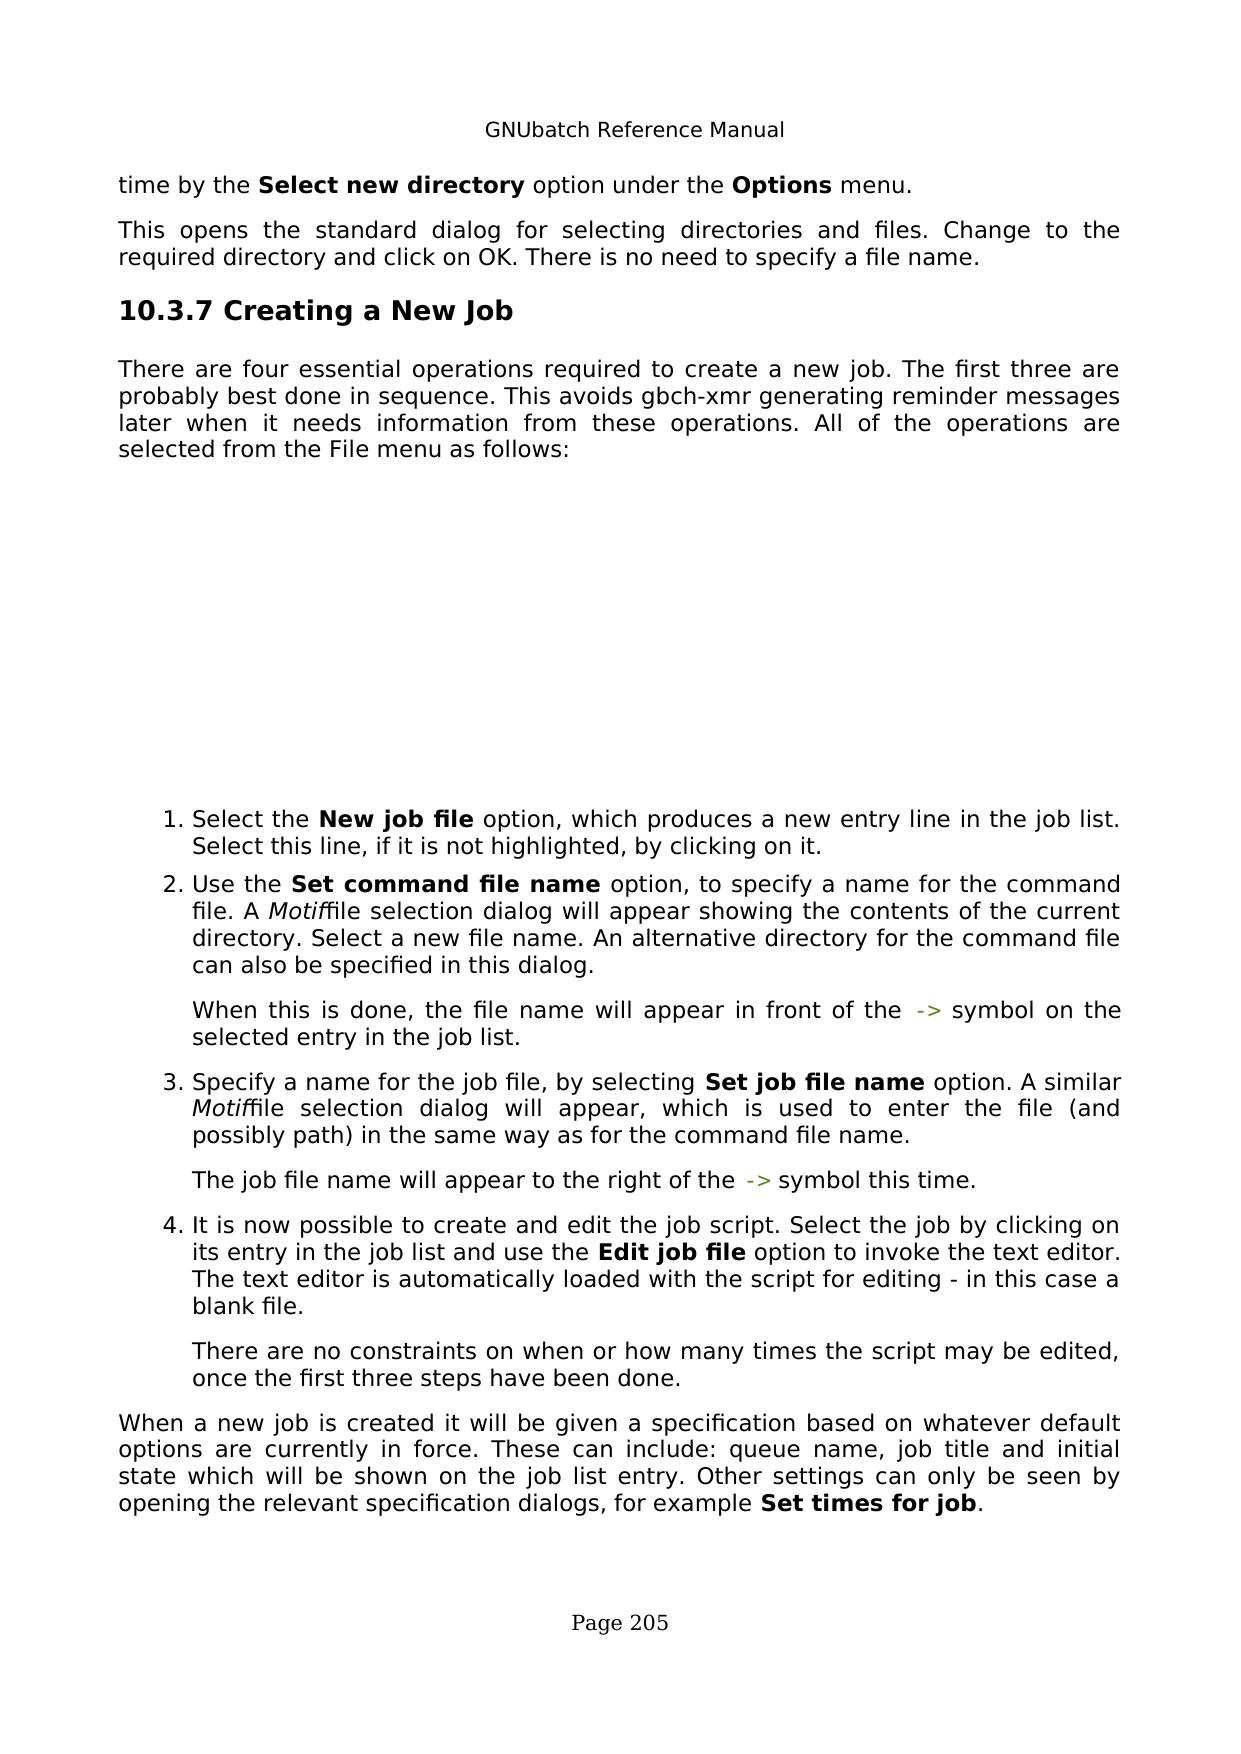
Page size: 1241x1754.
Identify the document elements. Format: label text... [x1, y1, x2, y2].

text When a new job is created it will be given a specification based on whatever default options are currently in force. These can include: queue name, job title and initial state which will be shown on the job list entry. Other settings can only be seen by opening the relevant specification dialogs, for example Set times for job. [118, 1410, 1122, 1517]
list Select the New job file option, which produces a new entry line in the job list. Select this line, if it is not highlighted, by clicking on it. [162, 806, 1122, 860]
list When this is done, the file name will appear in front of the -> symbol on the selected entry in the job list. [162, 997, 1122, 1051]
list Specify a name for the job file, by selecting Set job file name option. A similar Motiffile selection dialog will appear, which is used to enter the file (and possibly path) in the same way as for the command file name. [162, 1069, 1122, 1149]
list The job file name will appear to the right of the -> symbol this time. [162, 1167, 1122, 1194]
subtitle Creating a New Job [118, 296, 1122, 327]
list There are no constraints on when or how many times the script may be edited, once the first three steps have been done. [162, 1338, 1122, 1392]
text There are four essential operations required to create a new job. The first three are probably best done in sequence. This avoids gbch-xmr generating reminder messages later when it needs information from these operations. All of the operations are selected from the File menu as follows: [118, 356, 1122, 463]
list Use the Set command file name option, to specify a name for the command file. A Motiffile selection dialog will appear showing the contents of the current directory. Select a new file name. An alternative directory for the command file can also be specified in this dialog. [162, 872, 1122, 979]
text This opens the standard dialog for selecting directories and files. Change to the required directory and click on OK. There is no need to specify a file name. [118, 217, 1122, 271]
text time by the Select new directory option under the Options menu. [118, 172, 1122, 199]
list It is now possible to create and edit the job script. Select the job by clicking on its entry in the job list and use the Edit job file option to invoke the text editor. The text editor is automatically loaded with the script for editing - in this case a blank file. [162, 1213, 1122, 1320]
